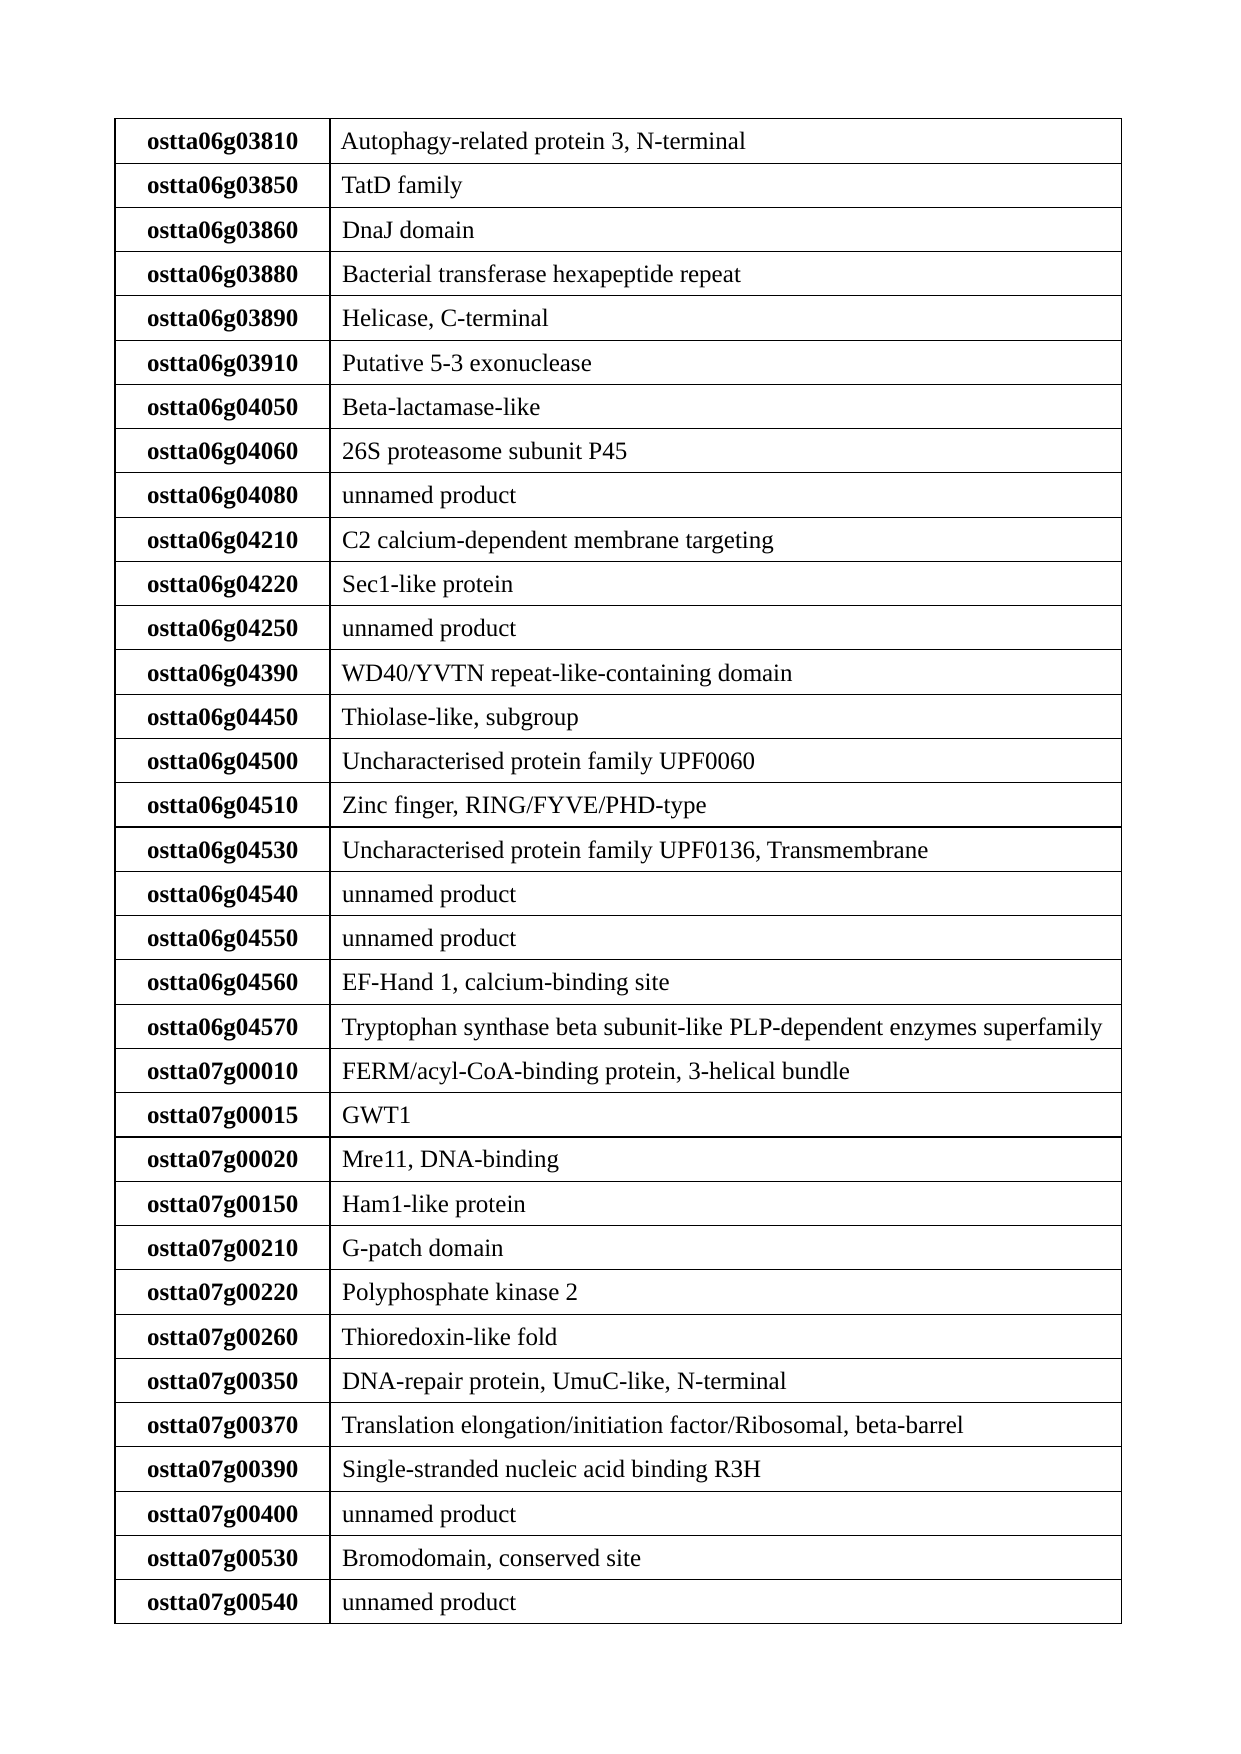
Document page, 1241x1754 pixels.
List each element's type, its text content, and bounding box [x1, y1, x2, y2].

table_cell ostta07g00150 [116, 1182, 329, 1225]
table_cell Autophagy-related protein 3, N-terminal [331, 119, 1121, 162]
table_cell [1122, 1269, 1240, 1313]
table_cell [1122, 251, 1240, 295]
table_cell ostta06g04530 [116, 828, 329, 871]
table_cell unnamed product [331, 1580, 1121, 1623]
table_cell [1122, 207, 1240, 251]
table_cell Bromodomain, conserved site [331, 1536, 1121, 1579]
table_cell Tryptophan synthase beta subunit-like PLP-dependent enzymes superfamily [331, 1005, 1121, 1048]
table_cell ostta06g03890 [116, 296, 329, 339]
table_cell Thioredoxin-like fold [331, 1315, 1121, 1358]
table_cell [1122, 295, 1240, 339]
table_cell [1122, 871, 1240, 915]
table_cell unnamed product [331, 473, 1121, 517]
table_cell ostta07g00220 [116, 1270, 329, 1313]
table_cell ostta07g00020 [116, 1138, 329, 1181]
table_cell ostta06g04060 [116, 429, 329, 472]
table_cell ostta07g00015 [116, 1093, 329, 1136]
table_cell ostta06g04080 [116, 473, 329, 517]
table_cell ostta06g04570 [116, 1005, 329, 1048]
table_cell [1122, 1402, 1240, 1446]
table_cell ostta06g04450 [116, 695, 329, 738]
table_cell ostta06g04500 [116, 739, 329, 782]
table_cell unnamed product [331, 606, 1121, 649]
table_cell [1122, 605, 1240, 649]
table_cell Putative 5-3 exonuclease [331, 341, 1121, 384]
table_cell ostta06g04550 [116, 916, 329, 959]
table_cell Beta-lactamase-like [331, 385, 1121, 428]
table_cell [1122, 1491, 1240, 1535]
table_cell unnamed product [331, 1492, 1121, 1535]
table_cell [1122, 1446, 1240, 1491]
table_cell [1122, 1136, 1240, 1181]
table_cell ostta07g00260 [116, 1315, 329, 1358]
table_cell unnamed product [331, 872, 1121, 915]
table_cell Polyphosphate kinase 2 [331, 1270, 1121, 1313]
table_cell [1122, 1181, 1240, 1225]
table_cell Zinc finger, RING/FYVE/PHD-type [331, 783, 1121, 826]
table_cell ostta06g04390 [116, 650, 329, 694]
table_cell [1122, 428, 1240, 472]
table_cell G-patch domain [331, 1226, 1121, 1269]
table_cell ostta06g03910 [116, 341, 329, 384]
table_cell Uncharacterised protein family UPF0136, Transmembrane [331, 828, 1121, 871]
table_cell [1122, 472, 1240, 517]
table_cell [1122, 561, 1240, 605]
table_cell DnaJ domain [331, 208, 1121, 251]
table_cell [1122, 782, 1240, 826]
table_cell WD40/YVTN repeat-like-containing domain [331, 650, 1121, 694]
table_cell Sec1-like protein [331, 562, 1121, 605]
table_cell ostta07g00370 [116, 1403, 329, 1446]
table_cell [1122, 738, 1240, 782]
table_cell ostta07g00400 [116, 1492, 329, 1535]
table_cell ostta06g04540 [116, 872, 329, 915]
table_cell [1122, 163, 1240, 207]
table_cell ostta07g00530 [116, 1536, 329, 1579]
table_cell [1122, 517, 1240, 561]
table_cell [1122, 384, 1240, 428]
table_cell ostta07g00010 [116, 1049, 329, 1092]
table_cell ostta06g03850 [116, 164, 329, 207]
table_cell [1122, 1225, 1240, 1269]
table_cell [1122, 694, 1240, 738]
table_cell [1122, 649, 1240, 694]
table_cell [1122, 118, 1240, 162]
table_cell Mre11, DNA-binding [331, 1138, 1121, 1181]
table_cell [1122, 1535, 1240, 1579]
table_cell EF-Hand 1, calcium-binding site [331, 960, 1121, 1003]
table_cell ostta06g03860 [116, 208, 329, 251]
table_cell 26S proteasome subunit P45 [331, 429, 1121, 472]
table_cell Thiolase-like, subgroup [331, 695, 1121, 738]
table_cell ostta07g00210 [116, 1226, 329, 1269]
table_cell [1122, 340, 1240, 384]
table_cell [1122, 1314, 1240, 1358]
table_cell ostta06g04210 [116, 518, 329, 561]
table_cell TatD family [331, 164, 1121, 207]
table_cell ostta06g04250 [116, 606, 329, 649]
table_cell ostta06g04220 [116, 562, 329, 605]
table_cell ostta07g00350 [116, 1359, 329, 1402]
table_cell Bacterial transferase hexapeptide repeat [331, 252, 1121, 295]
table_cell [1122, 915, 1240, 959]
table_cell ostta06g04050 [116, 385, 329, 428]
table_cell ostta06g03810 [116, 119, 329, 162]
table_cell [1122, 1048, 1240, 1092]
table_cell [1122, 1092, 1240, 1136]
table_cell [1122, 826, 1240, 871]
table_cell Single-stranded nucleic acid binding R3H [331, 1447, 1121, 1491]
table_cell [1122, 1004, 1240, 1048]
table_cell unnamed product [331, 916, 1121, 959]
table_cell [1122, 959, 1240, 1003]
table_cell C2 calcium-dependent membrane targeting [331, 518, 1121, 561]
table_cell DNA-repair protein, UmuC-like, N-terminal [331, 1359, 1121, 1402]
table_cell Uncharacterised protein family UPF0060 [331, 739, 1121, 782]
table_cell [1122, 1358, 1240, 1402]
table_cell Translation elongation/initiation factor/Ribosomal, beta-barrel [331, 1403, 1121, 1446]
table_cell ostta06g04510 [116, 783, 329, 826]
table_cell ostta06g04560 [116, 960, 329, 1003]
table_cell ostta07g00390 [116, 1447, 329, 1491]
table_cell ostta07g00540 [116, 1580, 329, 1623]
table_cell Helicase, C-terminal [331, 296, 1121, 339]
table_cell Ham1-like protein [331, 1182, 1121, 1225]
table_cell [1122, 1579, 1240, 1623]
table_cell ostta06g03880 [116, 252, 329, 295]
table_cell FERM/acyl-CoA-binding protein, 3-helical bundle [331, 1049, 1121, 1092]
table_cell GWT1 [331, 1093, 1121, 1136]
